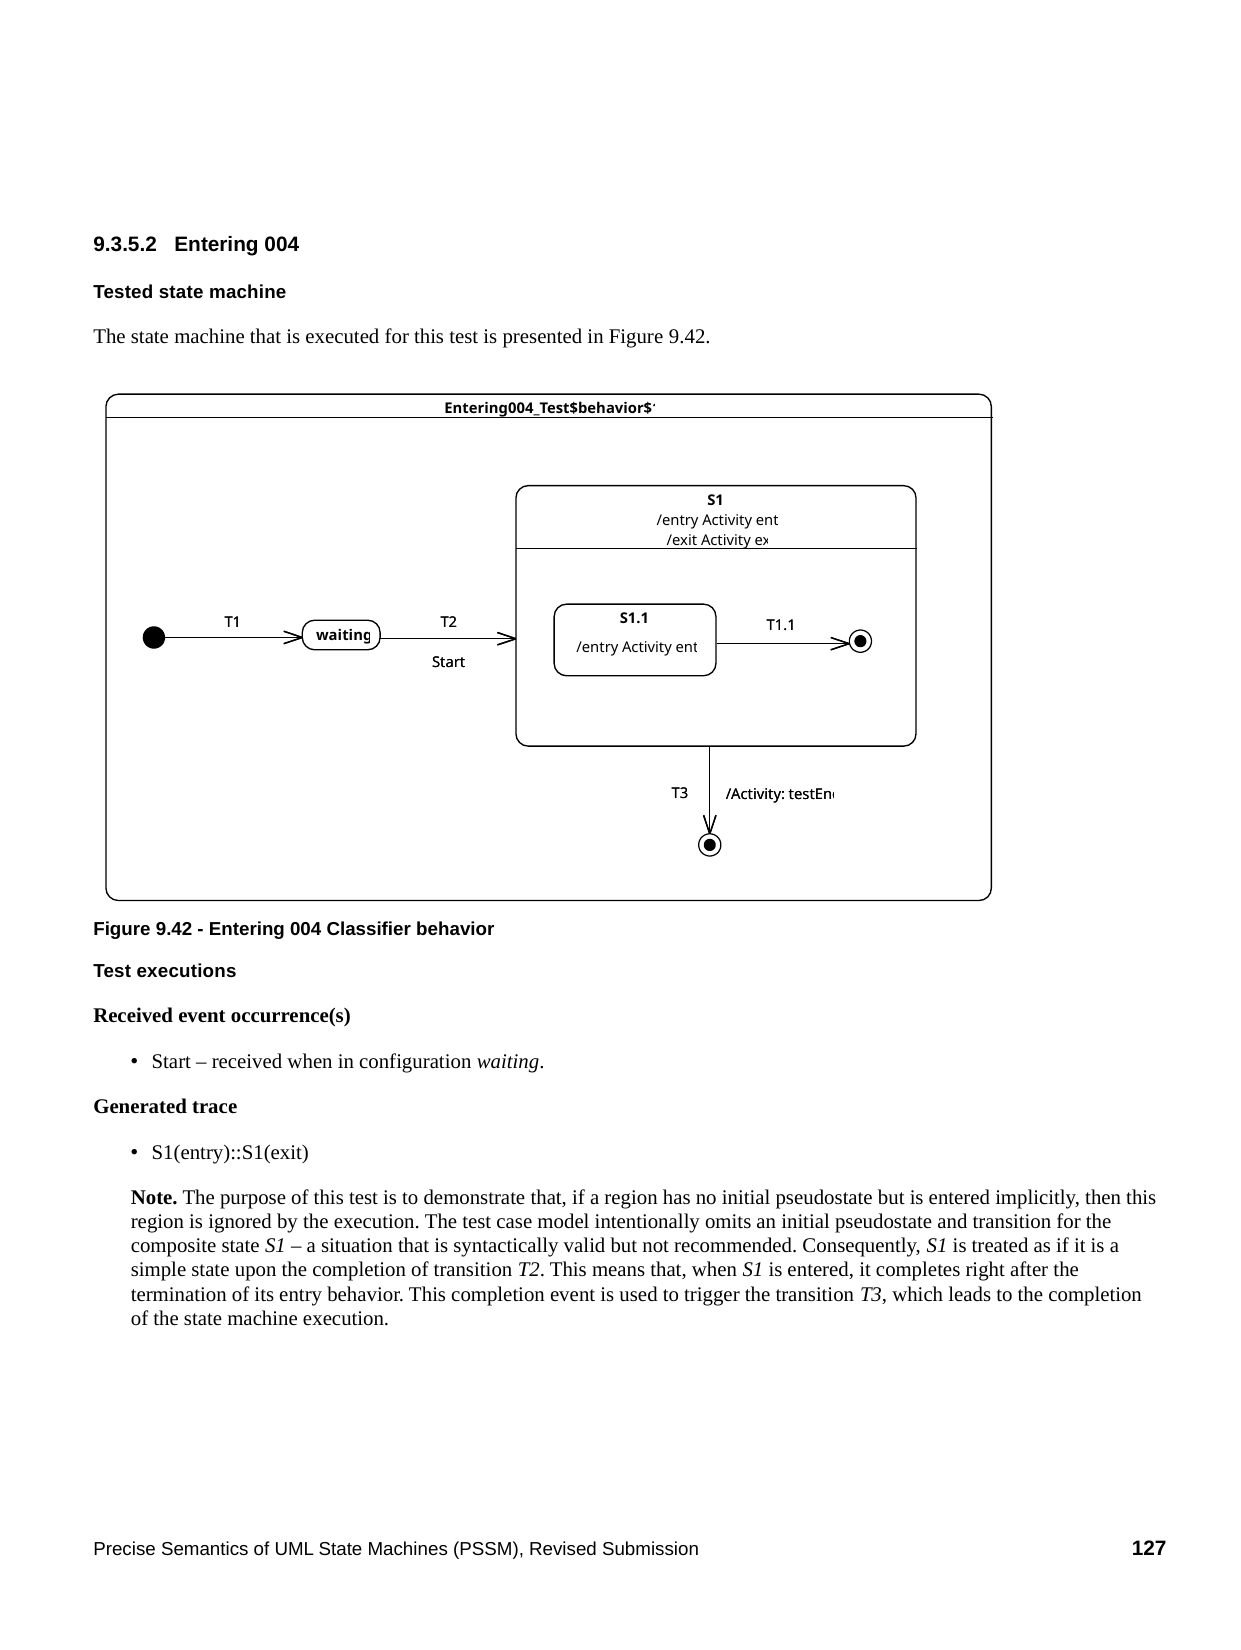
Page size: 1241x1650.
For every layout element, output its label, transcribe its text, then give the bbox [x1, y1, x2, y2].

text Figure 9.42 - Entering 004 Classifier behavior [93, 381, 1006, 939]
subtitle Entering 004 [93, 231, 1164, 256]
list Start – received when in configuration waiting. [131, 1048, 1164, 1073]
text Received event occurrence(s) [93, 1003, 1164, 1027]
text Note. The purpose of this test is to demonstrate that, if a region has no initial pseudostate but is entered implicitly, then this region is ignored by the execution. The test case model intentionally omits an initial pseudostate and transition for the composite state S1 – a situation that is syntactically valid but not recommended. Consequently, S1 is treated as if it is a simple state upon the completion of transition T2. This means that, when S1 is entered, it completes right after the termination of its entry behavior. This completion event is used to trigger the transition T3, which leads to the completion of the state machine execution. [131, 1185, 1164, 1329]
list S1(entry)::S1(exit) [131, 1139, 1164, 1164]
text The state machine that is executed for this test is presented in Figure 9.42. [93, 324, 1164, 348]
text Generated trace [93, 1094, 1164, 1118]
subtitle Tested state machine [93, 281, 1164, 303]
subtitle Test executions [93, 369, 1164, 982]
